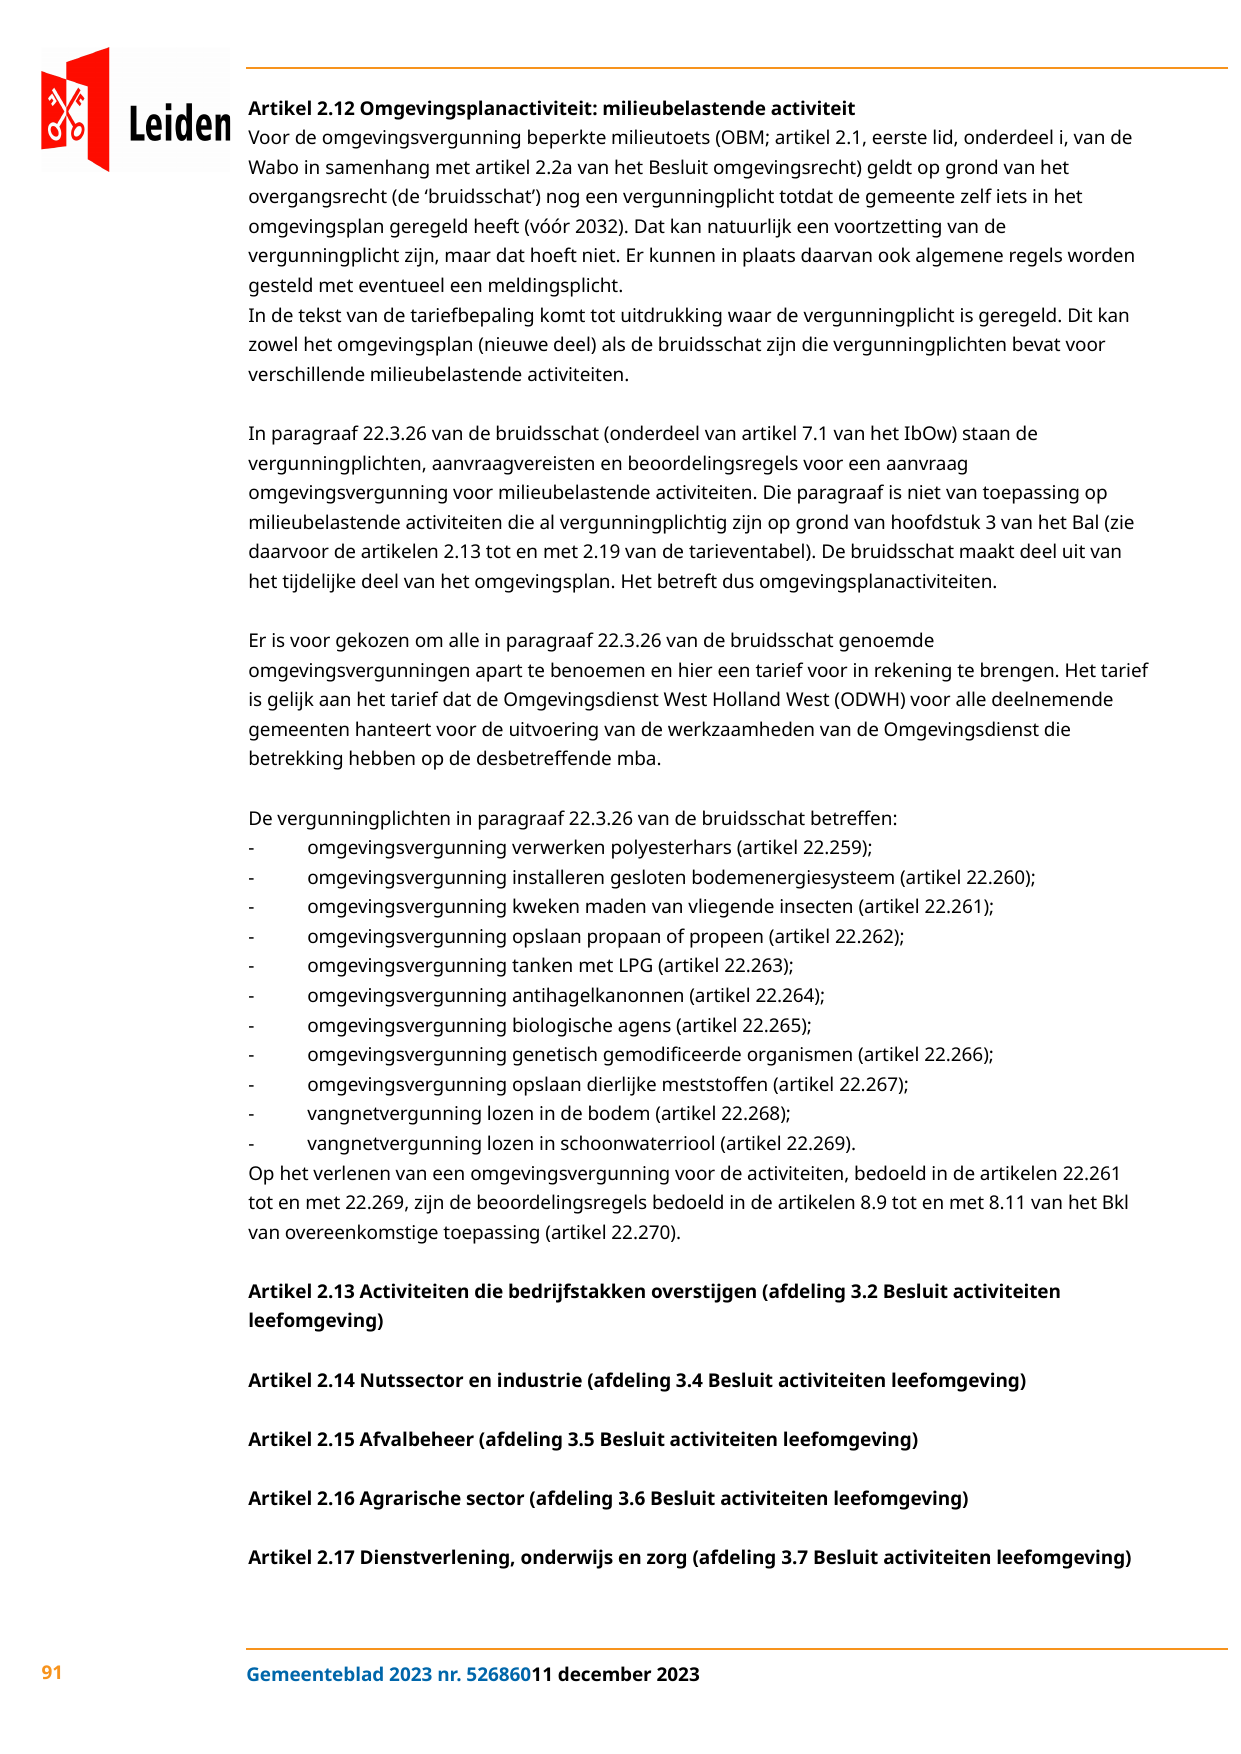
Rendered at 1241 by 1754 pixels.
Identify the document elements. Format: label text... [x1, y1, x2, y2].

list vangnetvergunning lozen in de bodem (artikel 22.268); [248, 1101, 1152, 1126]
text Artikel 2.17 Dienstverlening, onderwijs en zorg (afdeling 3.7 Besluit activiteiten leefomgeving) [248, 1544, 1152, 1570]
text In de tekst van de tariefbepaling komt tot uitdrukking waar de vergunningplicht is geregeld. Dit kan zowel het omgevingsplan (nieuwe deel) als de bruidsschat zijn die vergunningplichten bevat voor verschillende milieubelastende activiteiten. [248, 302, 1152, 387]
text Voor de omgevingsvergunning beperkte milieutoets (OBM; artikel 2.1, eerste lid, onderdeel i, van de Wabo in samenhang met artikel 2.2a van het Besluit omgevingsrecht) geldt op grond van het overgangsrecht (de ‘bruidsschat’) nog een vergunningplicht totdat de gemeente zelf iets in het omgevingsplan geregeld heeft (vóór 2032). Dat kan natuurlijk een voortzetting van de vergunningplicht zijn, maar dat hoeft niet. Er kunnen in plaats daarvan ook algemene regels worden gesteld met eventueel een meldingsplicht. [248, 124, 1152, 298]
list omgevingsvergunning genetisch gemodificeerde organismen (artikel 22.266); [248, 1041, 1152, 1067]
text Op het verlenen van een omgevingsvergunning voor de activiteiten, bedoeld in de artikelen 22.261 tot en met 22.269, zijn de beoordelingsregels bedoeld in de artikelen 8.9 tot en met 8.11 van het Bkl van overeenkomstige toepassing (artikel 22.270). [248, 1160, 1152, 1245]
list omgevingsvergunning antihagelkanonnen (artikel 22.264); [248, 982, 1152, 1008]
text Artikel 2.13 Activiteiten die bedrijfstakken overstijgen (afdeling 3.2 Besluit activiteiten leefomgeving) [248, 1278, 1152, 1333]
list omgevingsvergunning opslaan propaan of propeen (artikel 22.262); [248, 923, 1152, 949]
text Artikel 2.16 Agrarische sector (afdeling 3.6 Besluit activiteiten leefomgeving) [248, 1485, 1152, 1511]
text Artikel 2.14 Nutssector en industrie (afdeling 3.4 Besluit activiteiten leefomgeving) [248, 1367, 1152, 1393]
picture [41, 47, 231, 172]
text Er is voor gekozen om alle in paragraaf 22.3.26 van de bruidsschat genoemde omgevingsvergunningen apart te benoemen en hier een tarief voor in rekening te brengen. Het tarief is gelijk aan het tarief dat de Omgevingsdienst West Holland West (ODWH) voor alle deelnemende gemeenten hanteert voor de uitvoering van de werkzaamheden van de Omgevingsdienst die betrekking hebben op de desbetreffende mba. [248, 627, 1152, 771]
list vangnetvergunning lozen in schoonwaterriool (artikel 22.269). [248, 1130, 1152, 1156]
list omgevingsvergunning biologische agens (artikel 22.265); [248, 1012, 1152, 1038]
list omgevingsvergunning verwerken polyesterhars (artikel 22.259); [248, 834, 1152, 860]
list omgevingsvergunning tanken met LPG (artikel 22.263); [248, 953, 1152, 978]
text In paragraaf 22.3.26 van de bruidsschat (onderdeel van artikel 7.1 van het IbOw) staan de vergunningplichten, aanvraagvereisten en beoordelingsregels voor een aanvraag omgevingsvergunning voor milieubelastende activiteiten. Die paragraaf is niet van toepassing op milieubelastende activiteiten die al vergunningplichtig zijn op grond van hoofdstuk 3 van het Bal (zie daarvoor de artikelen 2.13 tot en met 2.19 van de tarieventabel). De bruidsschat maakt deel uit van het tijdelijke deel van het omgevingsplan. Het betreft dus omgevingsplanactiviteiten. [248, 420, 1152, 594]
text De vergunningplichten in paragraaf 22.3.26 van de bruidsschat betreffen: [248, 805, 1152, 831]
text Artikel 2.12 Omgevingsplanactiviteit: milieubelastende activiteit [248, 95, 1152, 121]
text Artikel 2.15 Afvalbeheer (afdeling 3.5 Besluit activiteiten leefomgeving) [248, 1426, 1152, 1452]
list omgevingsvergunning kweken maden van vliegende insecten (artikel 22.261); [248, 893, 1152, 919]
list omgevingsvergunning installeren gesloten bodemenergiesysteem (artikel 22.260); [248, 864, 1152, 890]
list omgevingsvergunning opslaan dierlijke meststoffen (artikel 22.267); [248, 1071, 1152, 1097]
